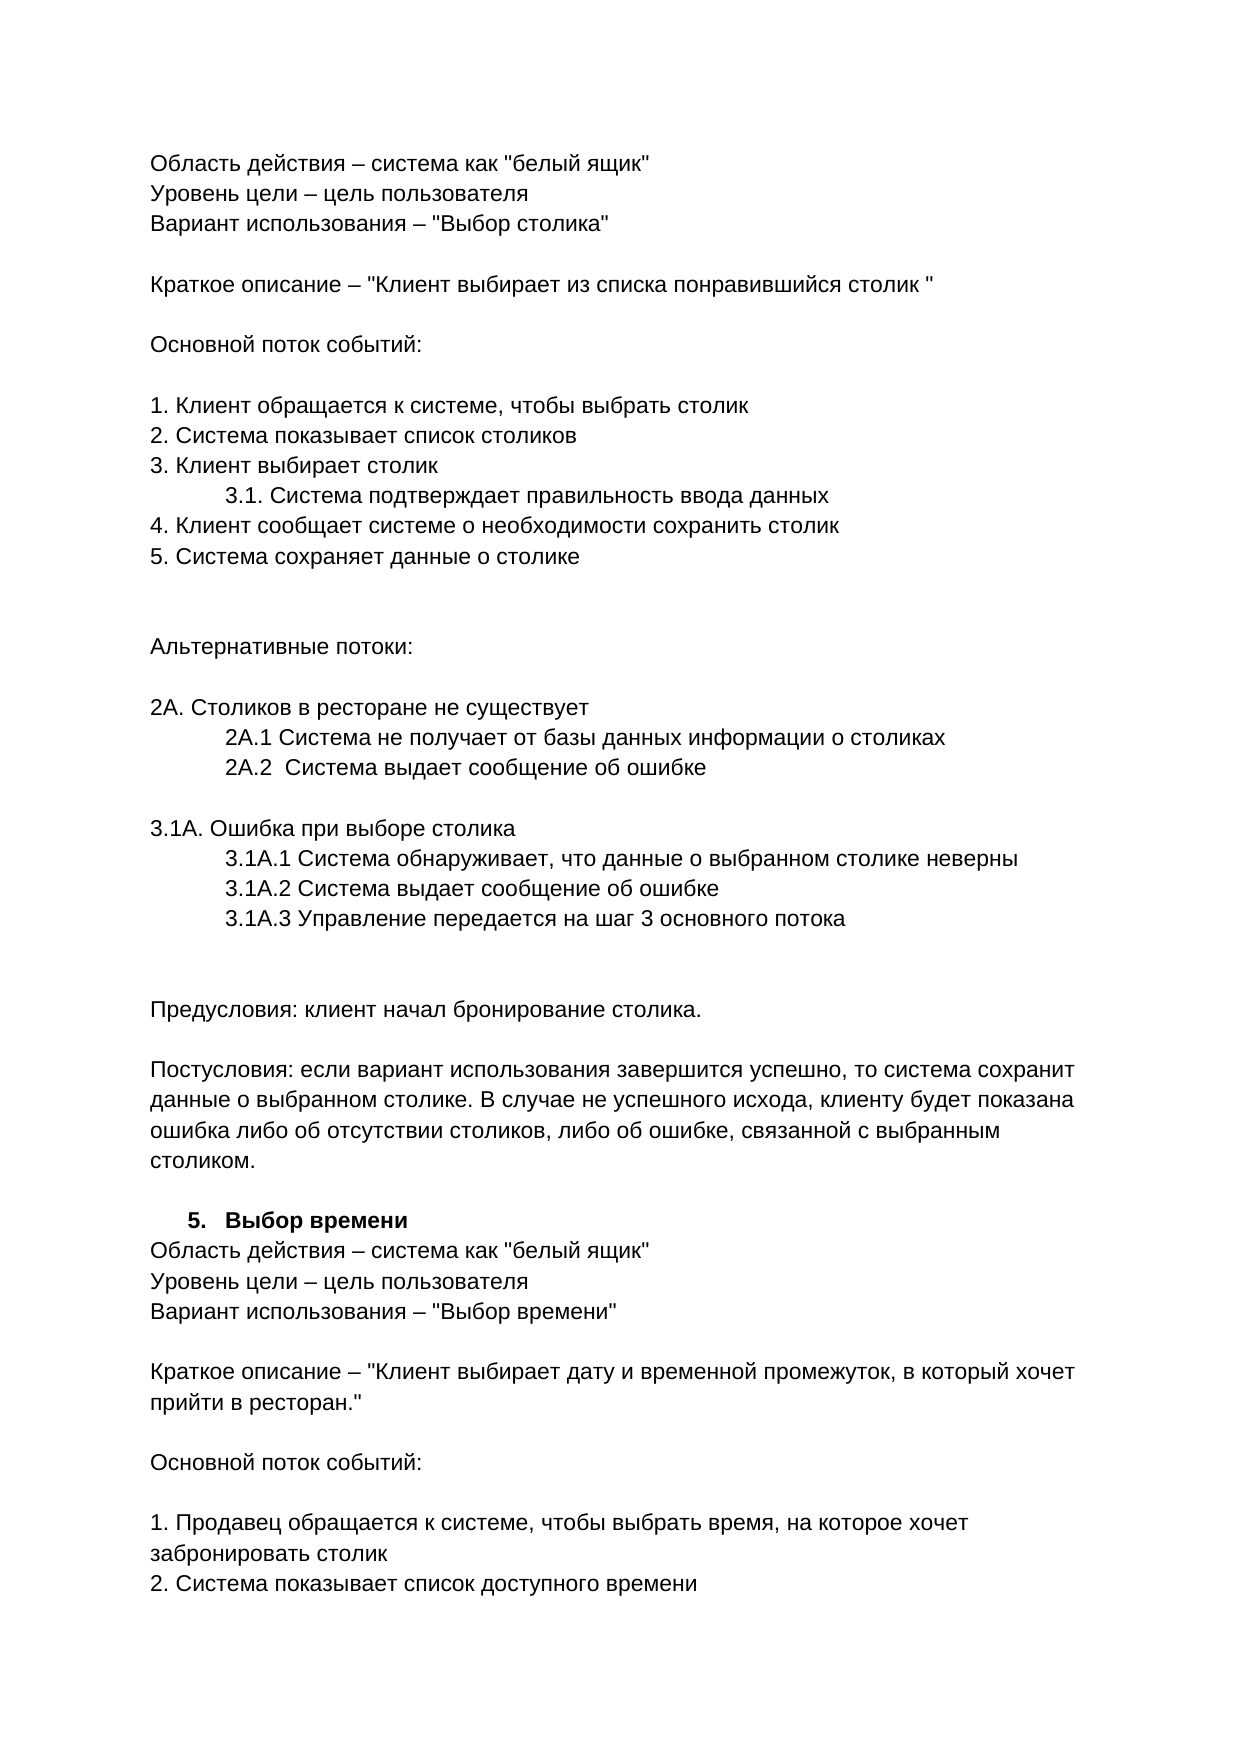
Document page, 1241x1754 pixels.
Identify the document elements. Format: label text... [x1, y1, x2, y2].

text 3. Клиент выбирает столик [150, 452, 1090, 478]
text 3.1А.3 Управление передается на шаг 3 основного потока [150, 905, 1090, 932]
text Область действия – система как "белый ящик" Уровень цели – цель пользователя Вариант использования – "Выбор времени" Краткое описание – "Клиент выбирает дату и временной промежуток, в который хочет прийти в ресторан." Основной поток событий: 1. Продавец обращается к системе, чтобы выбрать время, на которое хочет забронировать столик 2. Система показывает список доступного времени [150, 1237, 1090, 1596]
text 3.1А. Ошибка при выборе столика [150, 814, 1090, 841]
text 5. Система сохраняет данные о столике Альтернативные потоки: [150, 543, 1090, 690]
text 3.1. Система подтверждает правильность ввода данных [150, 482, 1090, 509]
text Предусловия: клиент начал бронирование столика. Постусловия: если вариант использования завершится успешно, то система сохранит данные о выбранном столике. В случае не успешного исхода, клиенту будет показана ошибка либо об отсутствии столиков, либо об ошибке, связанной с выбранным столиком. [150, 935, 1090, 1173]
list Выбор времени [187, 1207, 1090, 1234]
text 3.1А.1 Система обнаруживает, что данные о выбранном столике неверны [150, 845, 1090, 871]
text 3.1А.2 Система выдает сообщение об ошибке [150, 875, 1090, 901]
text Область действия – система как "белый ящик" Уровень цели – цель пользователя Вариант использования – "Выбор столика" Краткое описание – "Клиент выбирает из списка понравившийся столик " Основной поток событий: 1. Клиент обращается к системе, чтобы выбрать столик 2. Система показывает список столиков [150, 150, 1090, 448]
text 2А.1 Система не получает от базы данных информации о столиках [150, 724, 1090, 750]
text 2А. Столиков в ресторане не существует [150, 694, 1090, 720]
text 2А.2 Система выдает сообщение об ошибке [150, 754, 1090, 781]
text 4. Клиент сообщает системе о необходимости сохранить столик [150, 512, 1090, 539]
